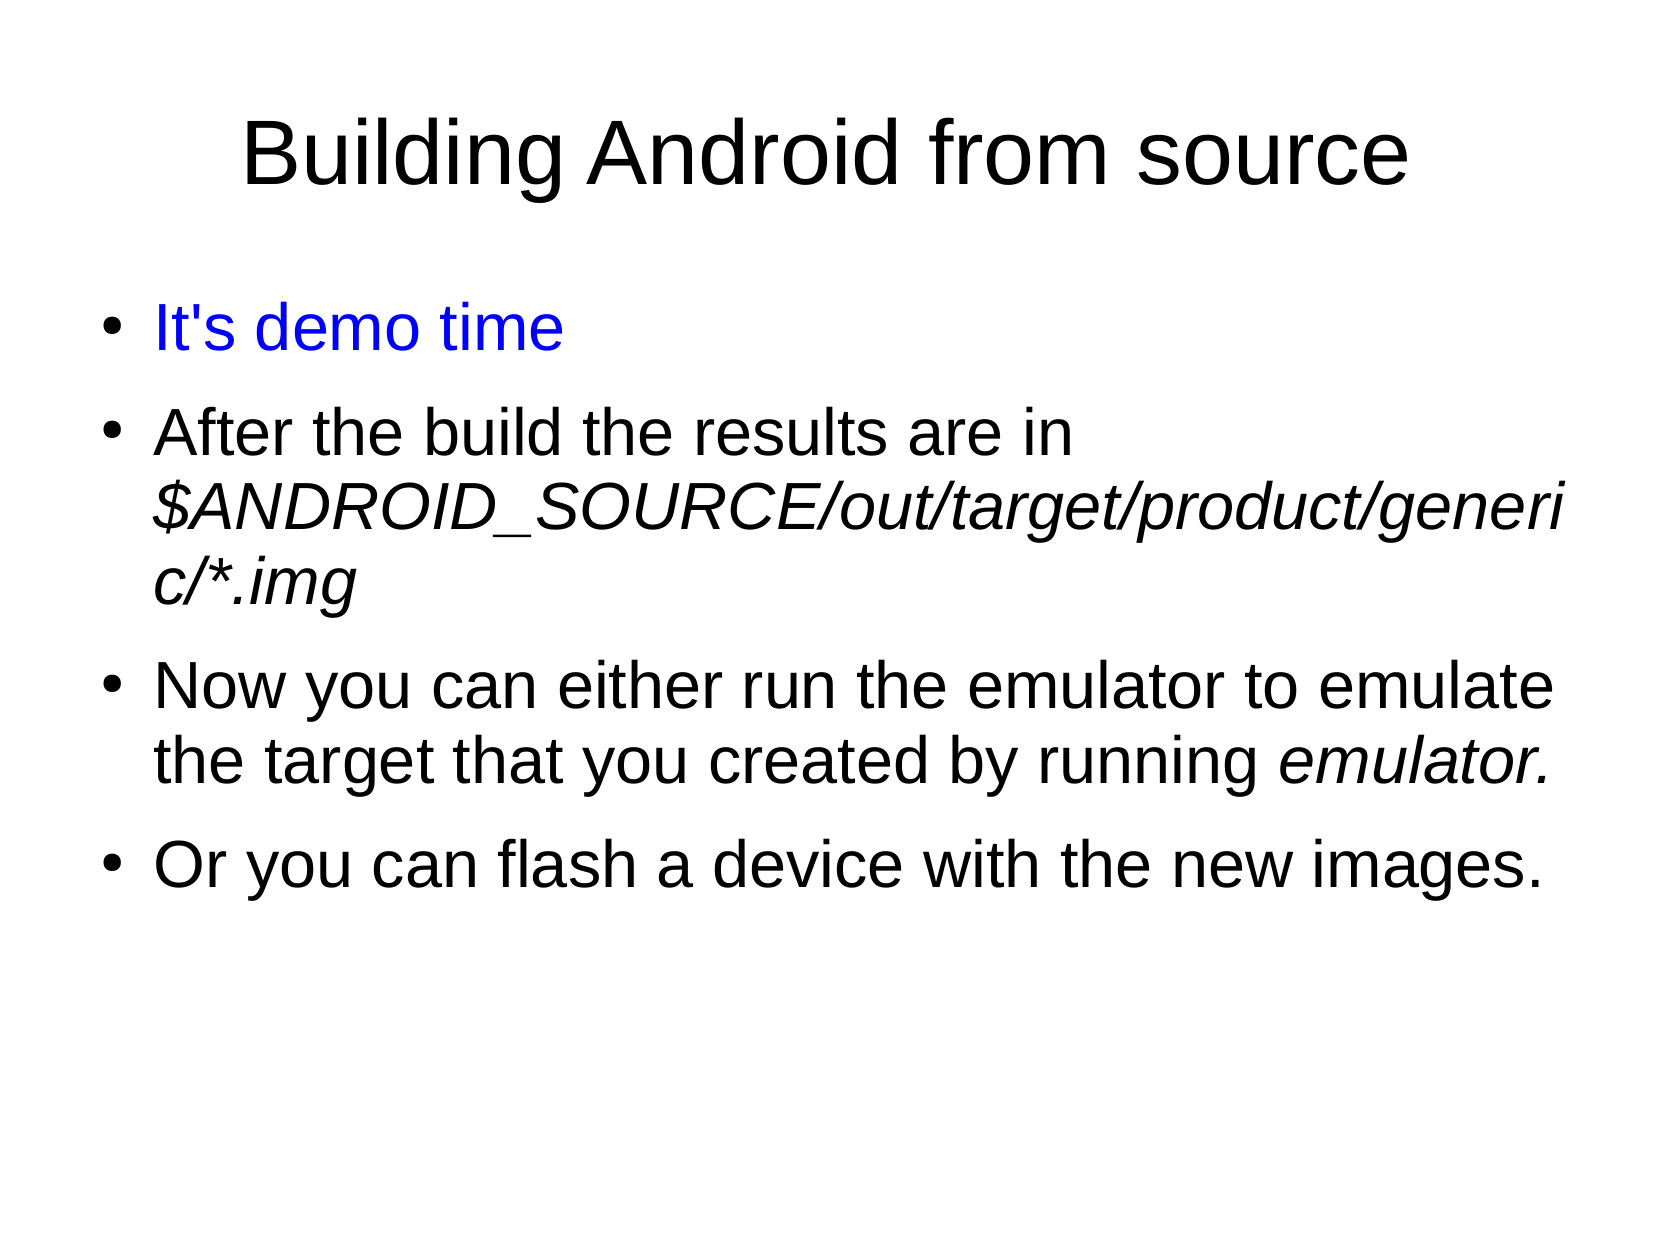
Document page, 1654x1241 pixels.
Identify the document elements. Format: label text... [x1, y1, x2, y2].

list It's demo time After the build the results are in $ANDROID_SOURCE/out/target/product/generic/*.img Now you can either run the emulator to emulate the target that you created by running emulator. Or you can flash a device with the new images. [82, 290, 1571, 1109]
title Building Android from source [82, 49, 1571, 257]
